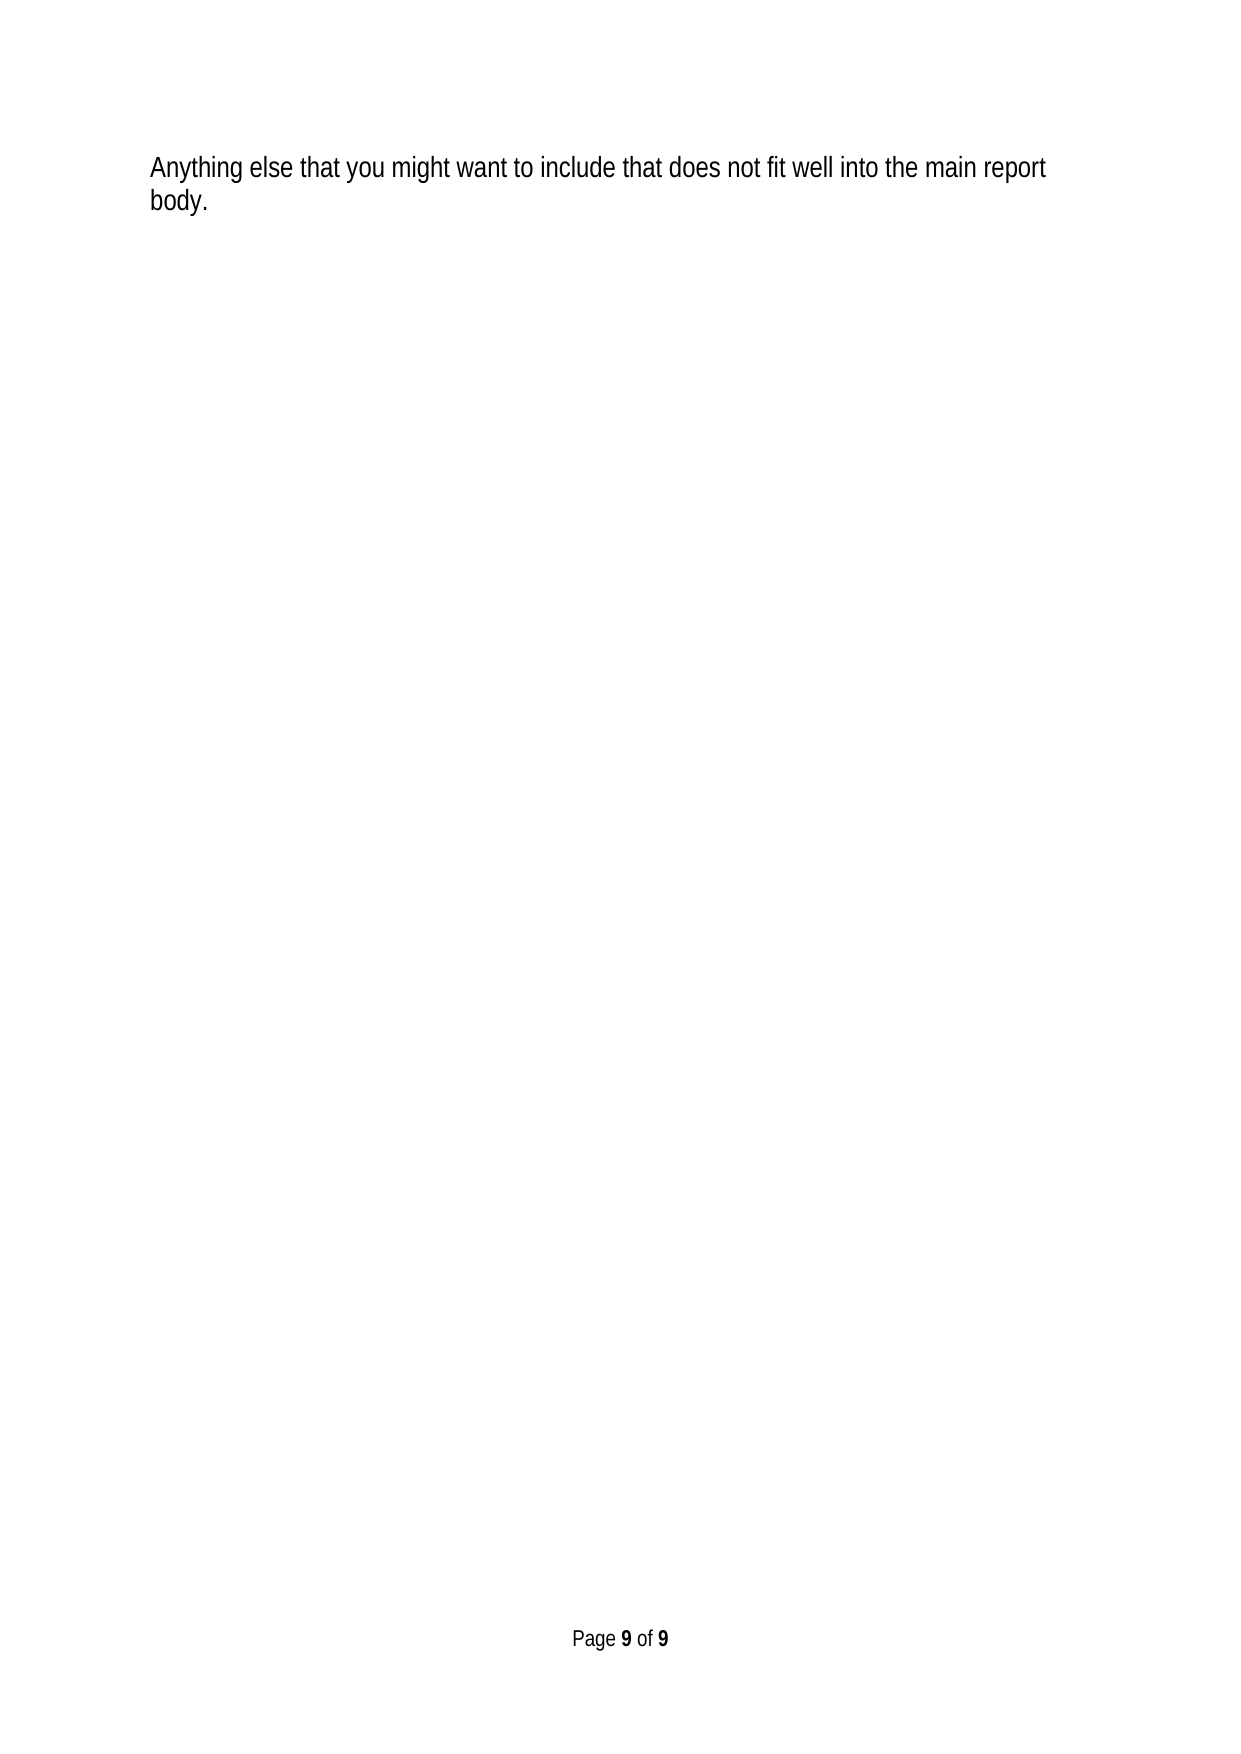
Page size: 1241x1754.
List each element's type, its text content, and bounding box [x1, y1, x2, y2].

text Anything else that you might want to include that does not fit well into the main report body. [150, 150, 1090, 217]
